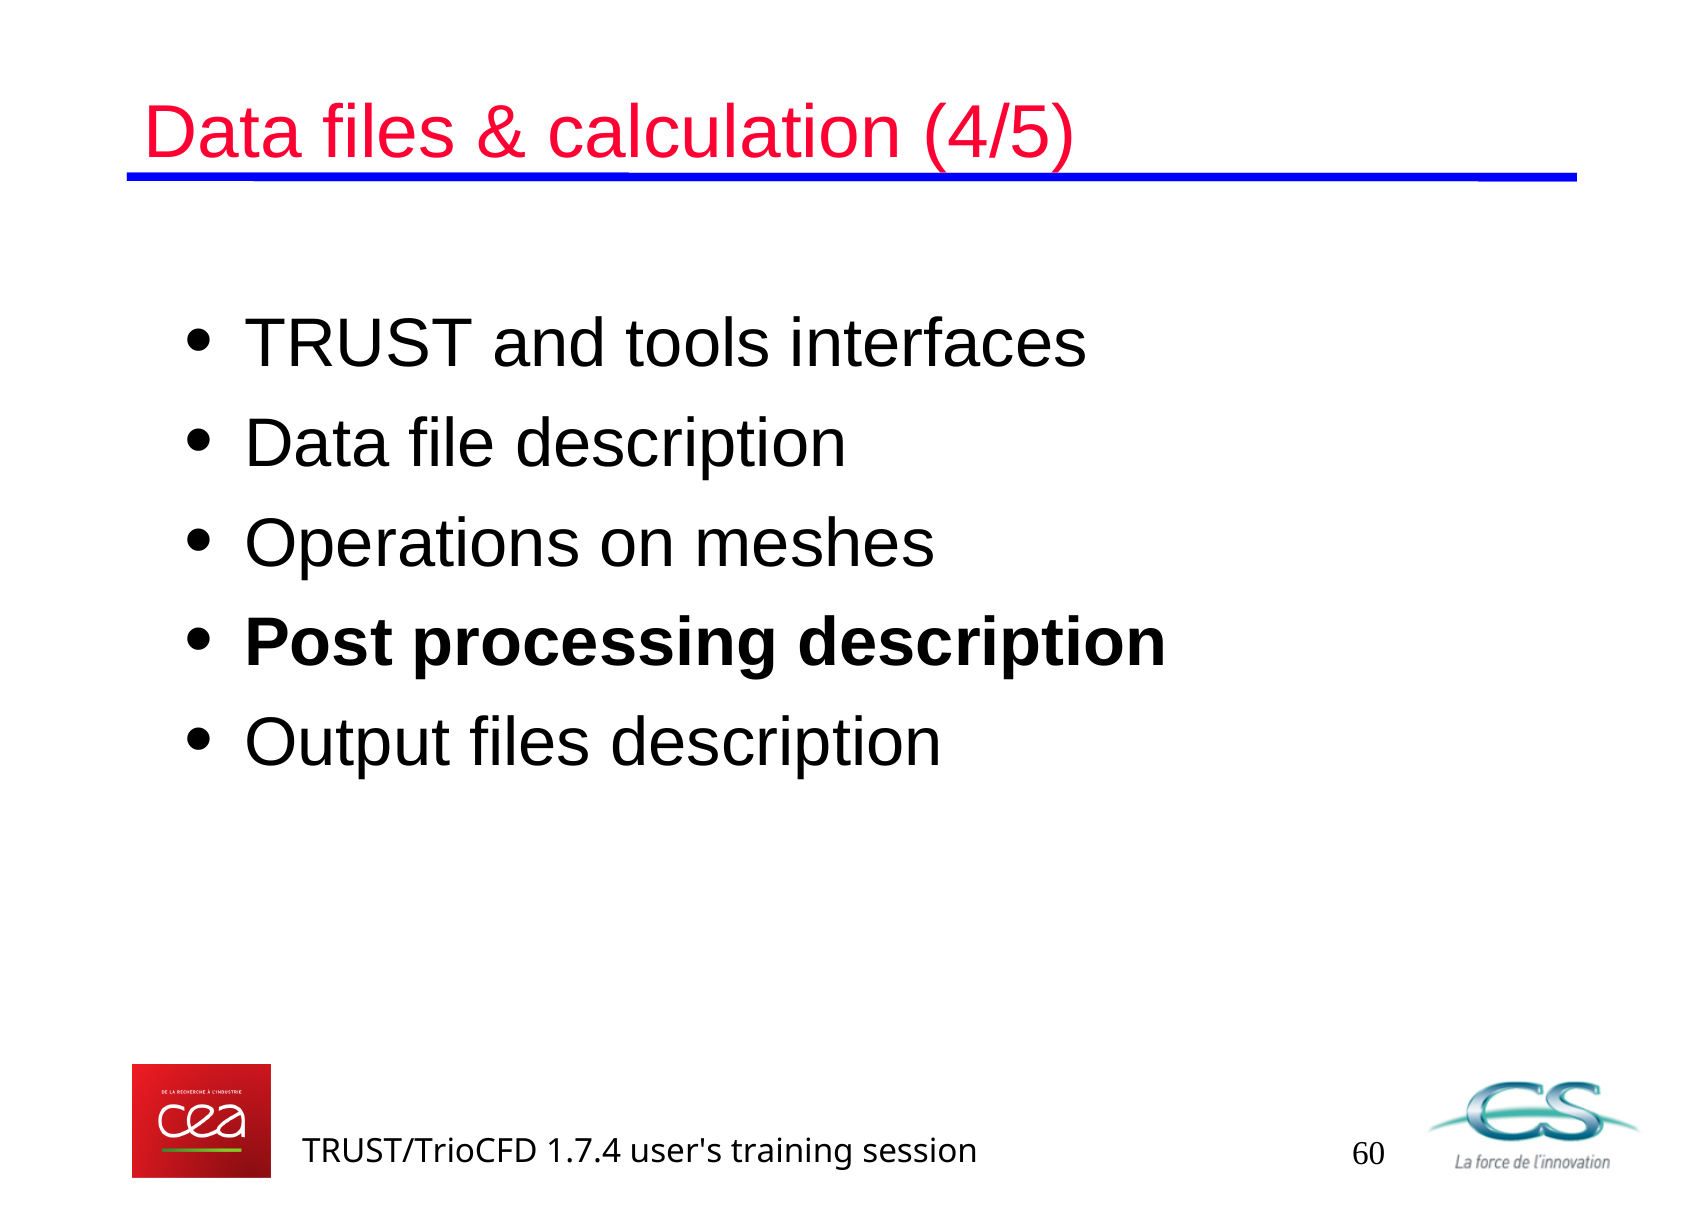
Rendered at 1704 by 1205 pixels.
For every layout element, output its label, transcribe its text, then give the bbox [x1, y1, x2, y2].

title Data files & calculation (4/5) [127, 39, 1661, 215]
picture [1423, 1072, 1648, 1179]
picture [132, 1064, 271, 1178]
list TRUST and tools interfaces Data file description Operations on meshes Post processing description Output files description [169, 290, 1310, 902]
